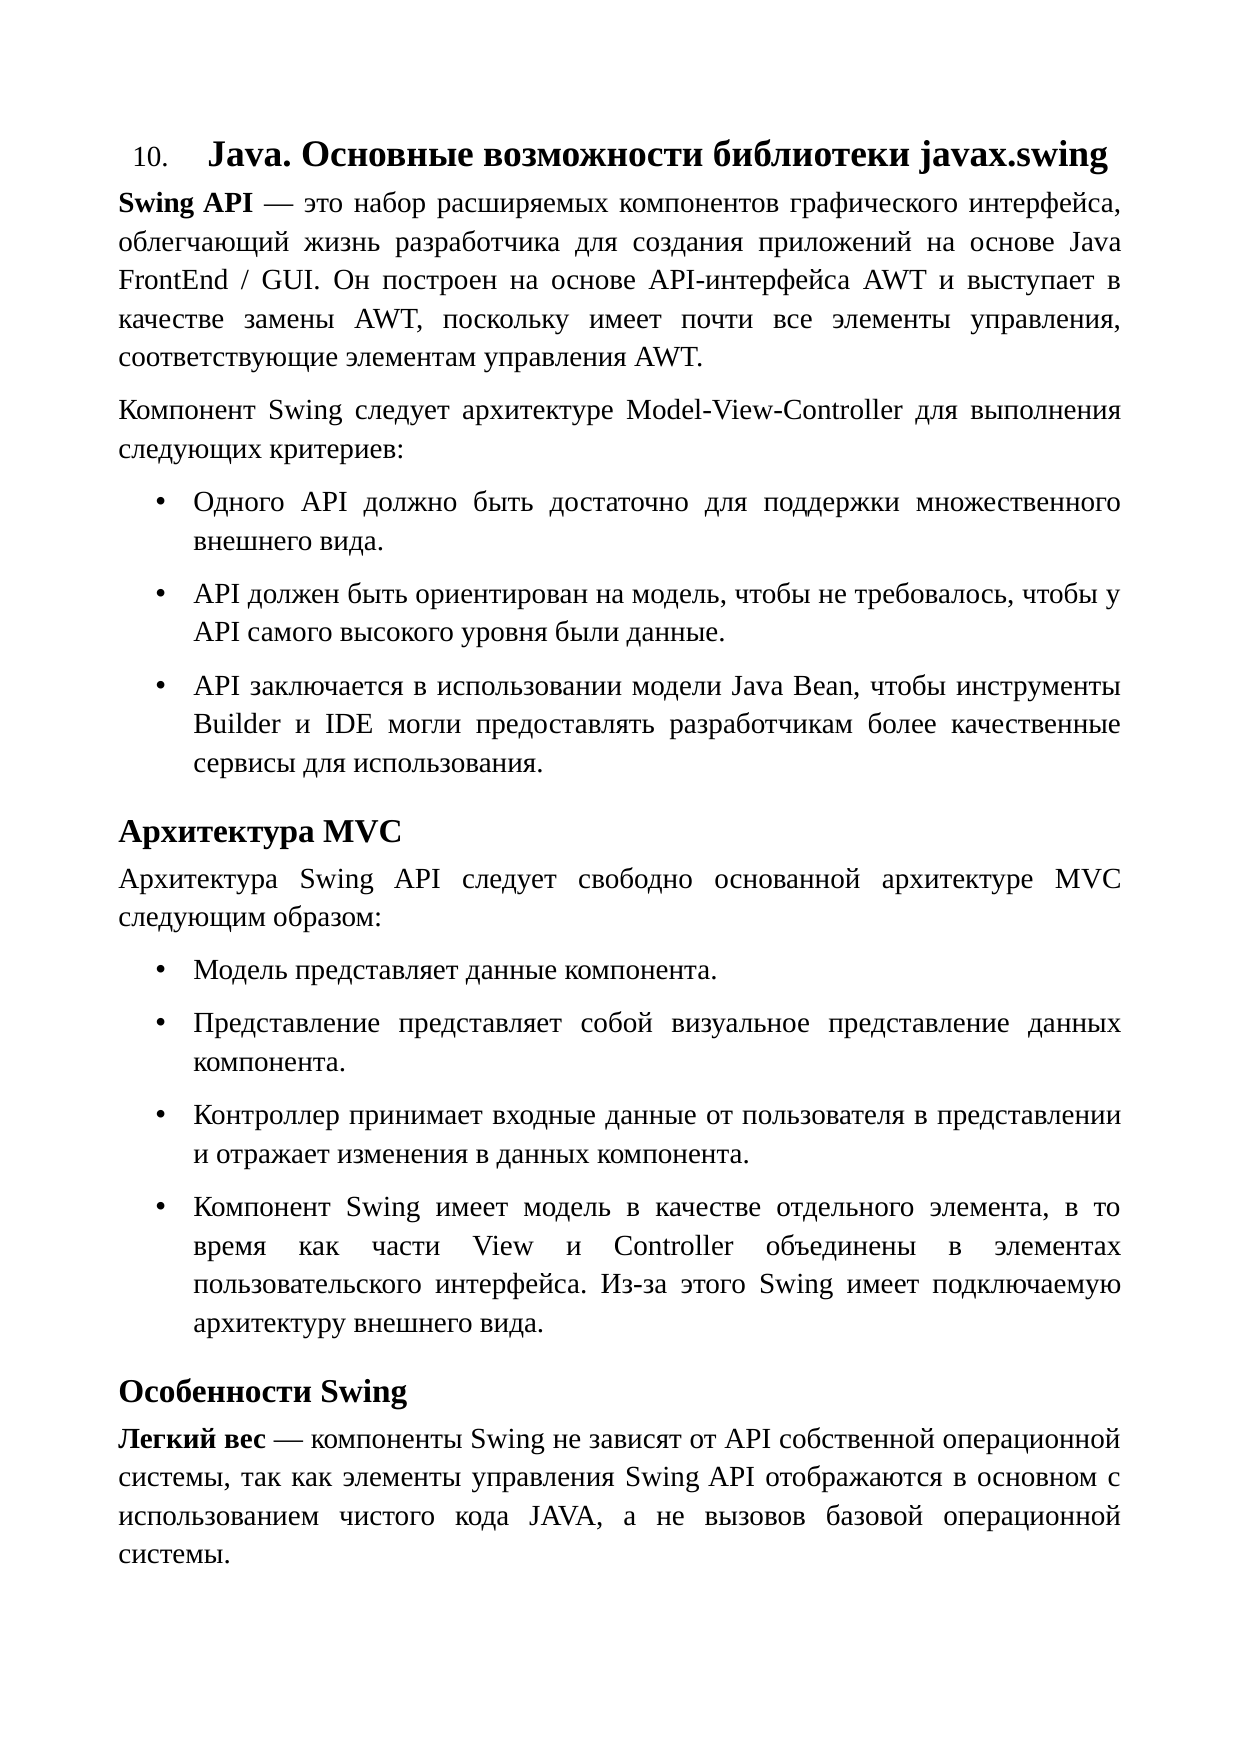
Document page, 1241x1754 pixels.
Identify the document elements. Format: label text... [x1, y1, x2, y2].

subtitle Java. Основные возможности библиотеки javax.swing [118, 143, 1122, 173]
subtitle Архитектура MVC [118, 819, 1122, 848]
list Одного API должно быть достаточно для поддержки множественного внешнего вида. [156, 484, 1122, 556]
list API должен быть ориентирован на модель, чтобы не требовалось, чтобы у API самого высокого уровня были данные. [156, 576, 1122, 648]
subtitle Особенности Swing [118, 1379, 1122, 1408]
text Легкий вес — компоненты Swing не зависят от API собственной операционной системы, так как элементы управления Swing API отображаются в основном с использованием чистого кода JAVA, а не вызовов базовой операционной системы. [118, 1421, 1122, 1570]
list Контроллер принимает входные данные от пользователя в представлении и отражает изменения в данных компонента. [156, 1097, 1122, 1169]
list Модель представляет данные компонента. [156, 952, 1122, 986]
text Архитектура Swing API следует свободно основанной архитектуре MVC следующим образом: [118, 861, 1122, 933]
list API заключается в использовании модели Java Bean, чтобы инструменты Builder и IDE могли предоставлять разработчикам более качественные сервисы для использования. [156, 668, 1122, 778]
text Компонент Swing следует архитектуре Model-View-Controller для выполнения следующих критериев: [118, 392, 1122, 464]
text Swing API — это набор расширяемых компонентов графического интерфейса, облегчающий жизнь разработчика для создания приложений на основе Java FrontEnd / GUI. Он построен на основе API-интерфейса AWT и выступает в качестве замены AWT, поскольку имеет почти все элементы управления, соответствующие элементам управления AWT. [118, 185, 1122, 373]
list Компонент Swing имеет модель в качестве отдельного элемента, в то время как части View и Controller объединены в элементах пользовательского интерфейса. Из-за этого Swing имеет подключаемую архитектуру внешнего вида. [156, 1189, 1122, 1338]
list Представление представляет собой визуальное представление данных компонента. [156, 1006, 1122, 1078]
